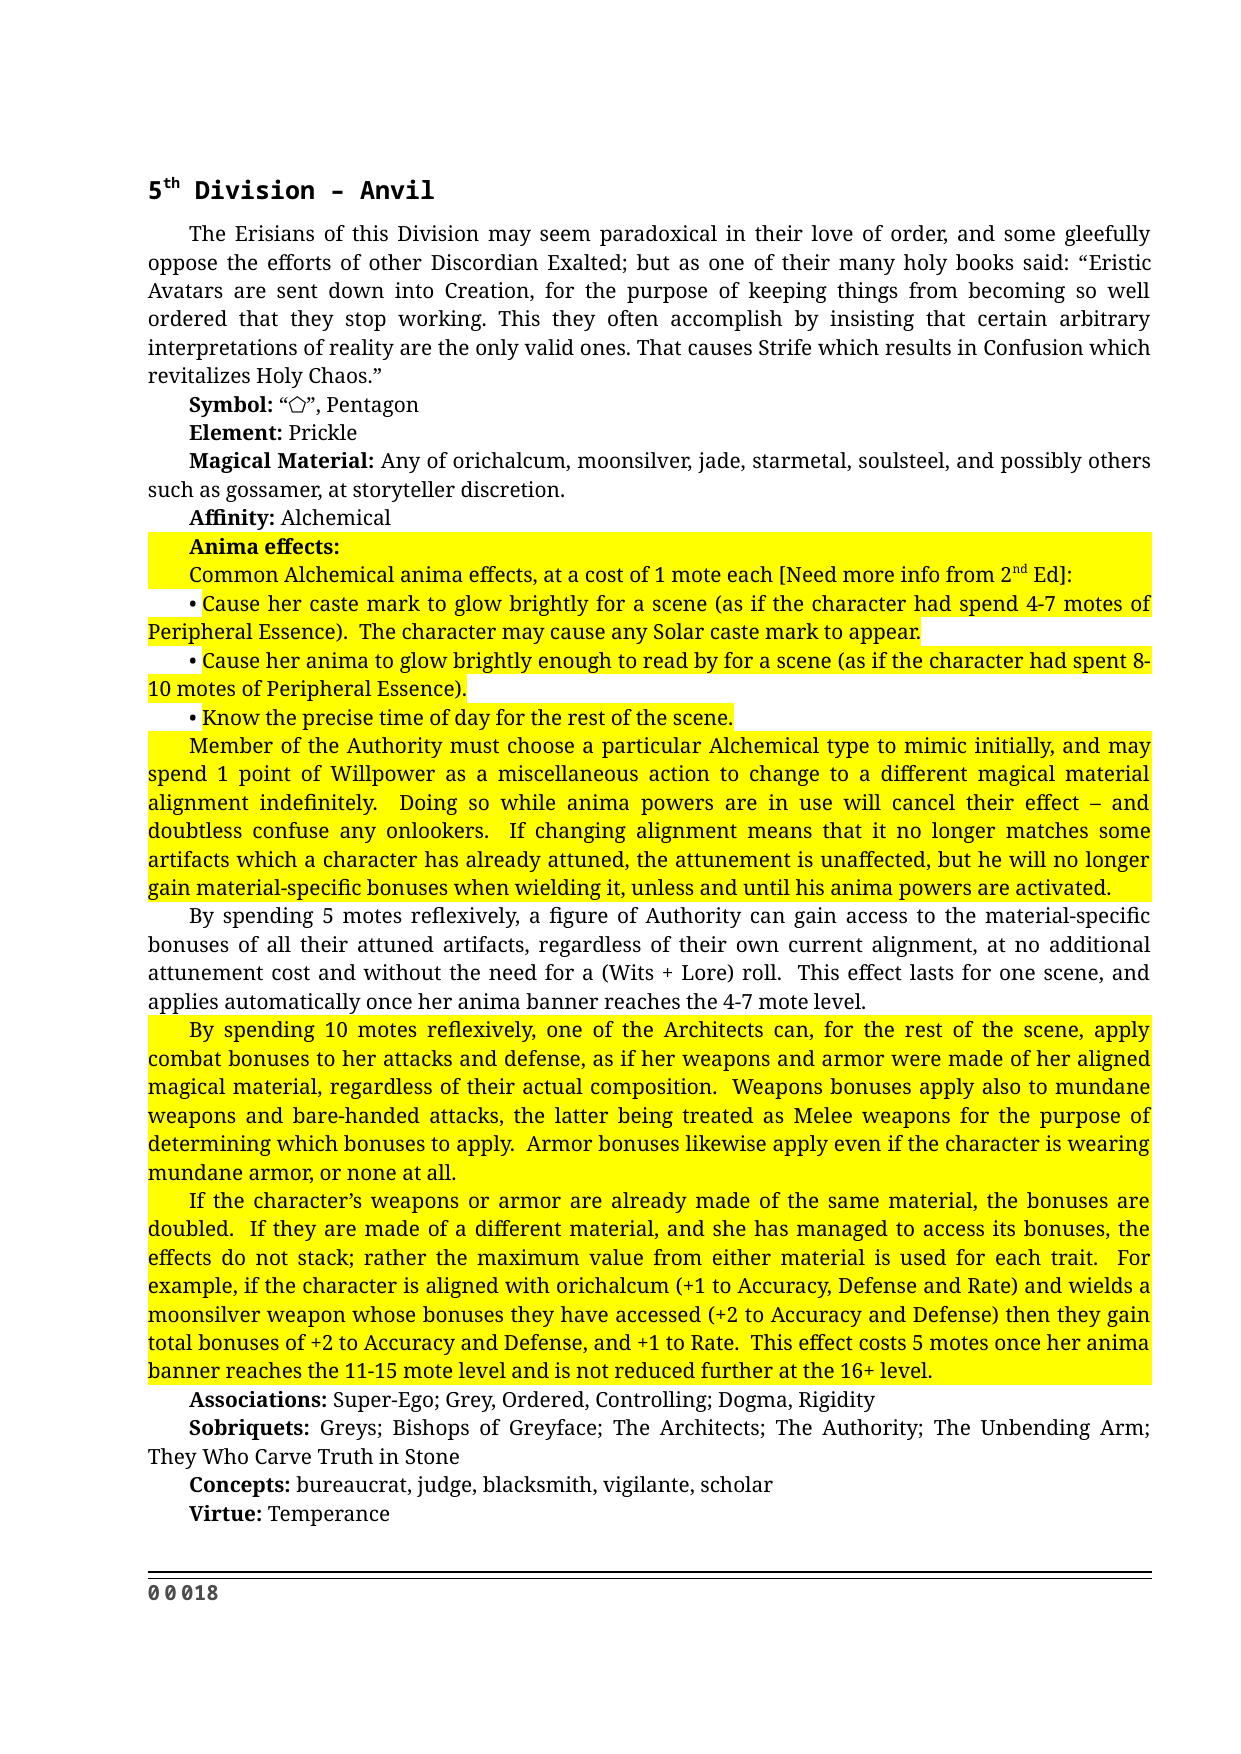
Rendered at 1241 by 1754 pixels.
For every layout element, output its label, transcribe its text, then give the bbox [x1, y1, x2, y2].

text Associations: Super-Ego; Grey, Ordered, Controlling; Dogma, Rigidity [148, 1385, 1152, 1413]
text By spending 5 motes reflexively, a figure of Authority can gain access to the material-specific bonuses of all their attuned artifacts, regardless of their own current alignment, at no additional attunement cost and without the need for a (Wits + Lore) roll. This effect lasts for one scene, and applies automatically once her anima banner reaches the 4-7 mote level. [148, 902, 1152, 1015]
subtitle 5th Division – Anvil [148, 173, 1152, 207]
text Concepts: bureaucrat, judge, blacksmith, vigilante, scholar [148, 1470, 1152, 1499]
list Know the precise time of day for the rest of the scene. [148, 703, 1152, 731]
list Cause her caste mark to glow brightly for a scene (as if the character had spend 4-7 motes of Peripheral Essence). The character may cause any Solar caste mark to appear. [148, 589, 1152, 646]
text Member of the Authority must choose a particular Alchemical type to mimic initially, and may spend 1 point of Willpower as a miscellaneous action to change to a different magical material alignment indefinitely. Doing so while anima powers are in use will cancel their effect – and doubtless confuse any onlookers. If changing alignment means that it no longer matches some artifacts which a character has already attuned, the attunement is unaffected, but he will no longer gain material-specific bonuses when wielding it, unless and until his anima powers are activated. [148, 731, 1152, 902]
text Element: Prickle [148, 418, 1152, 447]
text Common Alchemical anima effects, at a cost of 1 mote each [Need more info from 2nd Ed]: [148, 560, 1152, 589]
text Symbol: “⬠”, Pentagon [148, 390, 1152, 418]
text Affinity: Alchemical [148, 503, 1152, 532]
text If the character’s weapons or armor are already made of the same material, the bonuses are doubled. If they are made of a different material, and she has managed to access its bonuses, the effects do not stack; rather the maximum value from either material is used for each trait. For example, if the character is aligned with orichalcum (+1 to Accuracy, Defense and Rate) and wields a moonsilver weapon whose bonuses they have accessed (+2 to Accuracy and Defense) then they gain total bonuses of +2 to Accuracy and Defense, and +1 to Rate. This effect costs 5 motes once her anima banner reaches the 11-15 mote level and is not reduced further at the 16+ level. [148, 1186, 1152, 1385]
text By spending 10 motes reflexively, one of the Architects can, for the rest of the scene, apply combat bonuses to her attacks and defense, as if her weapons and armor were made of her aligned magical material, regardless of their actual composition. Weapons bonuses apply also to mundane weapons and bare-handed attacks, the latter being treated as Melee weapons for the purpose of determining which bonuses to apply. Armor bonuses likewise apply even if the character is wearing mundane armor, or none at all. [148, 1015, 1152, 1186]
text Sobriquets: Greys; Bishops of Greyface; The Architects; The Authority; The Unbending Arm; They Who Carve Truth in Stone [148, 1413, 1152, 1470]
text Magical Material: Any of orichalcum, moonsilver, jade, starmetal, soulsteel, and possibly others such as gossamer, at storyteller discretion. [148, 447, 1152, 503]
text Anima effects: [148, 532, 1152, 560]
list Cause her anima to glow brightly enough to read by for a scene (as if the character had spent 8-10 motes of Peripheral Essence). [148, 646, 1152, 703]
text Virtue: Temperance [148, 1499, 1152, 1527]
text The Erisians of this Division may seem paradoxical in their love of order, and some gleefully oppose the efforts of other Discordian Exalted; but as one of their many holy books said: “Eristic Avatars are sent down into Creation, for the purpose of keeping things from becoming so well ordered that they stop working. This they often accomplish by insisting that certain arbitrary interpretations of reality are the only valid ones. That causes Strife which results in Confusion which revitalizes Holy Chaos.” [148, 219, 1152, 390]
